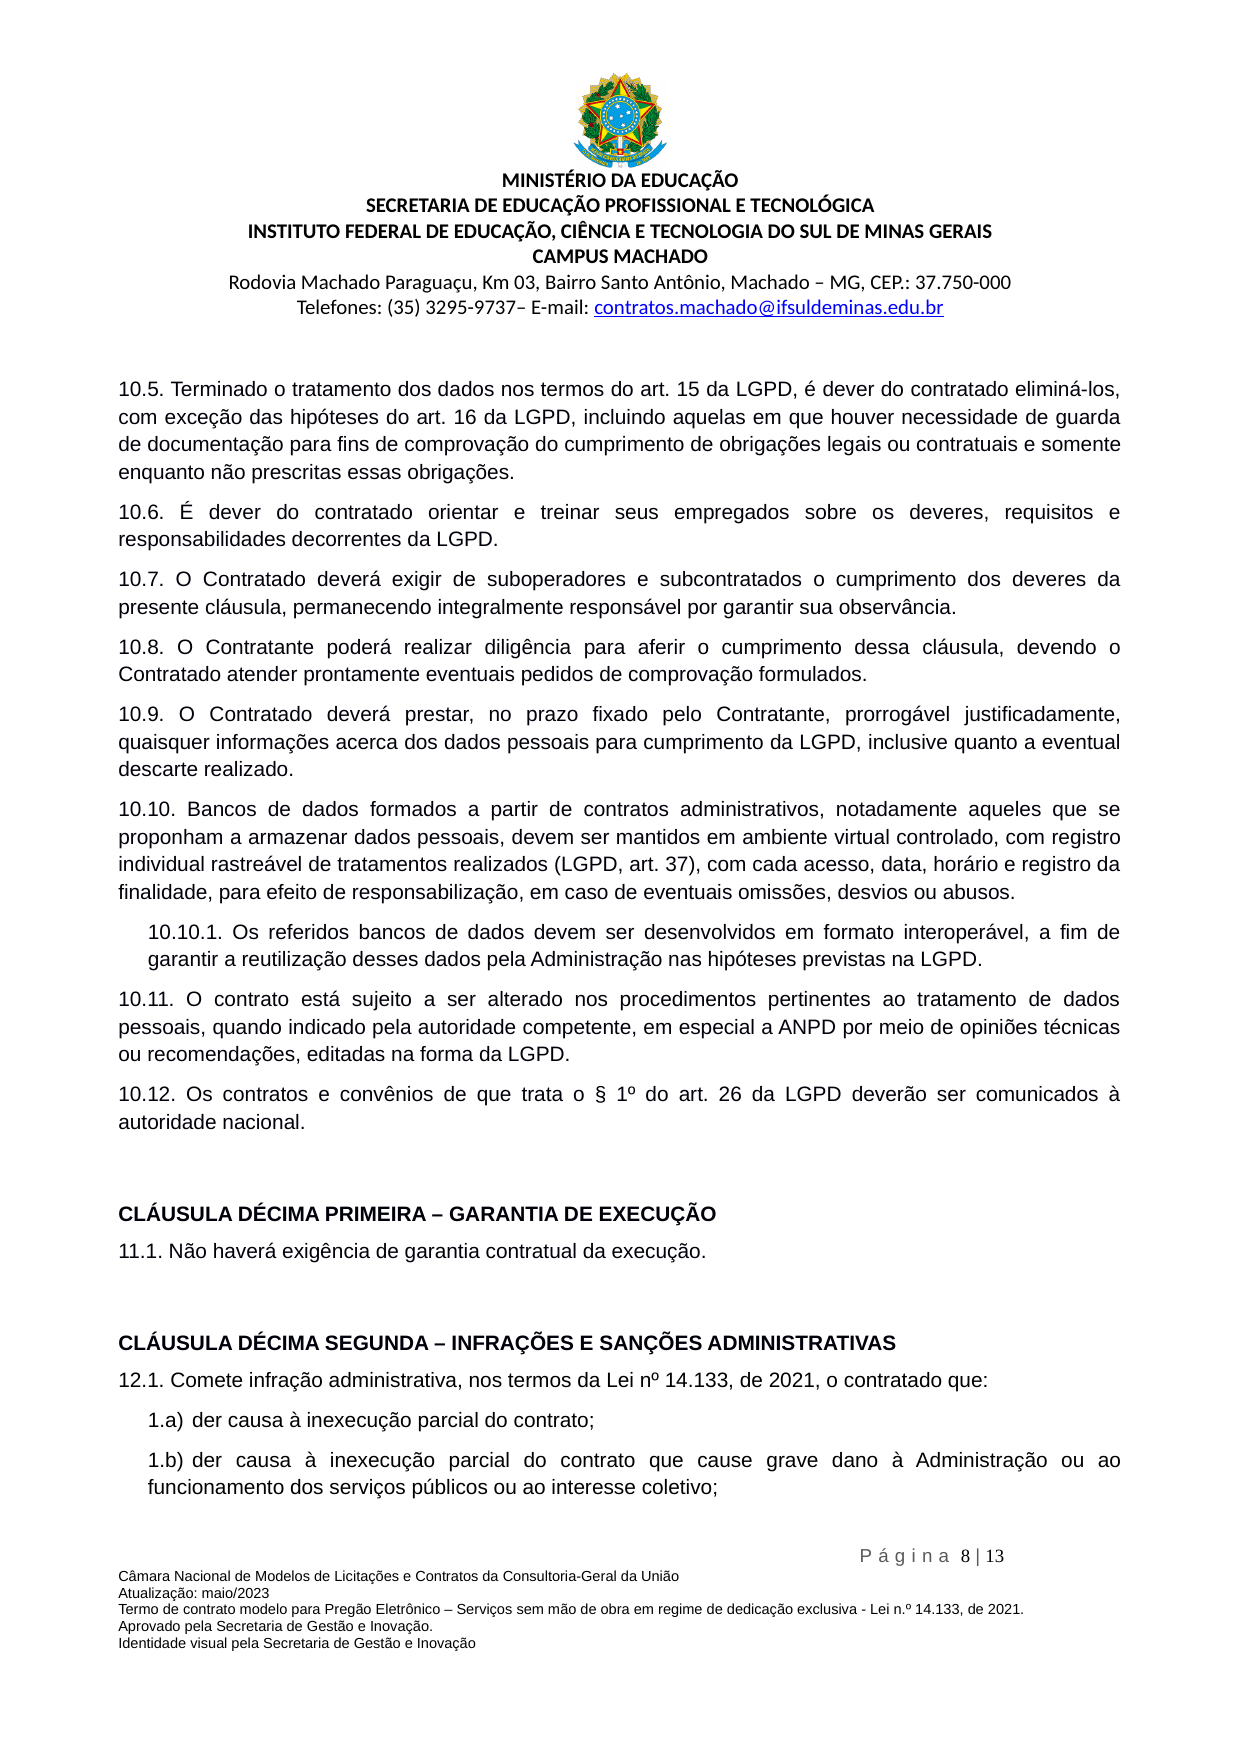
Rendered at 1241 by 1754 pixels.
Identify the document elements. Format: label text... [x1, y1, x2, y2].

picture [613, 163, 628, 168]
text 10.11. O contrato está sujeito a ser alterado nos procedimentos pertinentes ao tratamento de dados pessoais, quando indicado pela autoridade competente, em especial a ANPD por meio de opiniões técnicas ou recomendações, editadas na forma da LGPD. [118, 987, 1122, 1066]
text 10.10.1. Os referidos bancos de dados devem ser desenvolvidos em formato interoperável, a fim de garantir a reutilização desses dados pela Administração nas hipóteses previstas na LGPD. [148, 920, 1122, 971]
text 10.12. Os contratos e convênios de que trata o § 1º do art. 26 da LGPD deverão ser comunicados à autoridade nacional. [118, 1082, 1122, 1134]
subtitle CLÁUSULA DÉCIMA SEGUNDA – INFRAÇÕES E SANÇÕES ADMINISTRATIVAS [118, 1331, 1122, 1355]
text 10.8. O Contratante poderá realizar diligência para aferir o cumprimento dessa cláusula, devendo o Contratado atender prontamente eventuais pedidos de comprovação formulados. [118, 635, 1122, 686]
subtitle CLÁUSULA DÉCIMA PRIMEIRA – GARANTIA DE EXECUÇÃO [118, 1202, 1122, 1226]
subtitle 12.1. Comete infração administrativa, nos termos da Lei nº 14.133, de 2021, o contratado que: [118, 1368, 1122, 1392]
text 10.5. Terminado o tratamento dos dados nos termos do art. 15 da LGPD, é dever do contratado eliminá-los, com exceção das hipóteses do art. 16 da LGPD, incluindo aquelas em que houver necessidade de guarda de documentação para fins de comprovação do cumprimento de obrigações legais ou contratuais e somente enquanto não prescritas essas obrigações. [118, 377, 1122, 484]
picture [573, 73, 667, 168]
text 10.6. É dever do contratado orientar e treinar seus empregados sobre os deveres, requisitos e responsabilidades decorrentes da LGPD. [118, 500, 1122, 551]
text 11.1. Não haverá exigência de garantia contratual da execução. [118, 1239, 1122, 1263]
picture [639, 149, 650, 155]
list der causa à inexecução parcial do contrato; [148, 1408, 1122, 1432]
text 10.10. Bancos de dados formados a partir de contratos administrativos, notadamente aqueles que se proponham a armazenar dados pessoais, devem ser mantidos em ambiente virtual controlado, com registro individual rastreável de tratamentos realizados (LGPD, art. 37), com cada acesso, data, horário e registro da finalidade, para efeito de responsabilização, em caso de eventuais omissões, desvios ou abusos. [118, 797, 1122, 904]
text 10.7. O Contratado deverá exigir de suboperadores e subcontratados o cumprimento dos deveres da presente cláusula, permanecendo integralmente responsável por garantir sua observância. [118, 567, 1122, 619]
text 10.9. O Contratado deverá prestar, no prazo fixado pelo Contratante, prorrogável justificadamente, quaisquer informações acerca dos dados pessoais para cumprimento da LGPD, inclusive quanto a eventual descarte realizado. [118, 702, 1122, 781]
list der causa à inexecução parcial do contrato que cause grave dano à Administração ou ao funcionamento dos serviços públicos ou ao interesse coletivo; [148, 1448, 1122, 1499]
